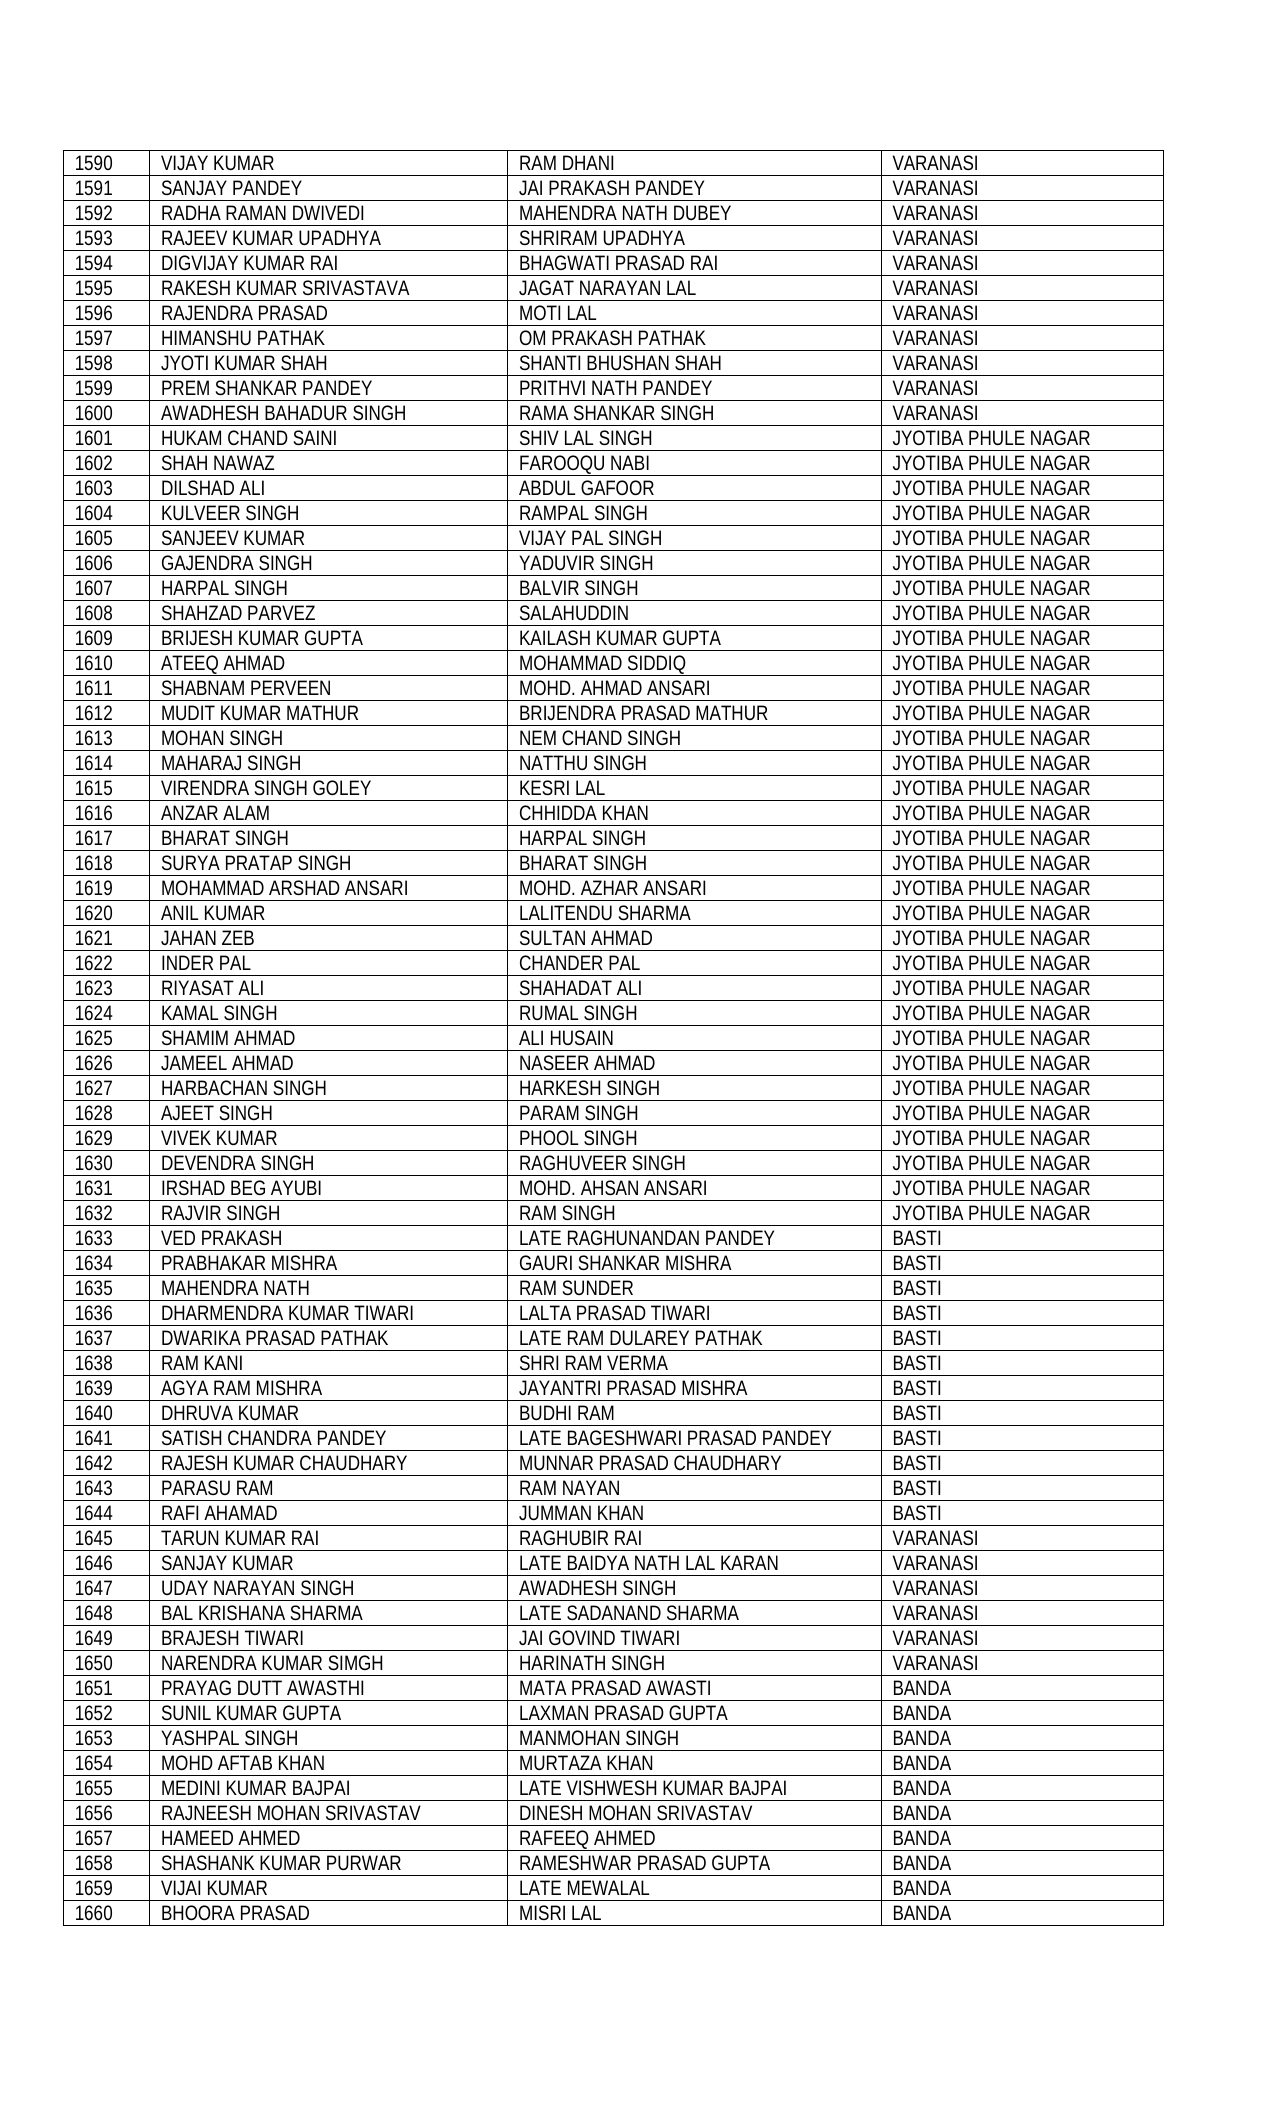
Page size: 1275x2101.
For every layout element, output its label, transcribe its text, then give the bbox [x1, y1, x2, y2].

table_cell MOTI LAL [508, 301, 881, 325]
table_cell KAMAL SINGH [150, 1001, 507, 1025]
table_cell 1595 [64, 276, 149, 300]
table_cell MOHD. AHSAN ANSARI [508, 1176, 881, 1200]
table_cell SATISH CHANDRA PANDEY [150, 1426, 507, 1450]
table_cell RAM DHANI [508, 151, 881, 175]
table_cell MOHD. AHMAD ANSARI [508, 676, 881, 700]
table_cell JAI GOVIND TIWARI [508, 1626, 881, 1650]
table_cell VARANASI [882, 201, 1163, 225]
table_cell RAMESHWAR PRASAD GUPTA [508, 1851, 881, 1875]
table_cell 1645 [64, 1526, 149, 1550]
table_cell MATA PRASAD AWASTI [508, 1676, 881, 1700]
table_cell MISRI LAL [508, 1901, 881, 1925]
table_cell MOHAN SINGH [150, 726, 507, 750]
table_cell HUKAM CHAND SAINI [150, 426, 507, 450]
table_cell VIJAI KUMAR [150, 1876, 507, 1900]
table_cell BANDA [882, 1776, 1163, 1800]
table_cell JYOTIBA PHULE NAGAR [882, 976, 1163, 1000]
table_cell JYOTIBA PHULE NAGAR [882, 576, 1163, 600]
table_cell RAJNEESH MOHAN SRIVASTAV [150, 1801, 507, 1825]
table_cell DEVENDRA SINGH [150, 1151, 507, 1175]
table_cell RAGHUVEER SINGH [508, 1151, 881, 1175]
table_cell 1634 [64, 1251, 149, 1275]
table_cell JUMMAN KHAN [508, 1501, 881, 1525]
table_cell LALITENDU SHARMA [508, 901, 881, 925]
table_cell VIJAY KUMAR [150, 151, 507, 175]
table_cell NARENDRA KUMAR SIMGH [150, 1651, 507, 1675]
table_cell HARBACHAN SINGH [150, 1076, 507, 1100]
table_cell 1603 [64, 476, 149, 500]
table_cell ALI HUSAIN [508, 1026, 881, 1050]
table_cell 1658 [64, 1851, 149, 1875]
table_cell JAMEEL AHMAD [150, 1051, 507, 1075]
table_cell 1642 [64, 1451, 149, 1475]
table_cell SHAH NAWAZ [150, 451, 507, 475]
table_cell BASTI [882, 1376, 1163, 1400]
table_cell 1657 [64, 1826, 149, 1850]
table_cell 1616 [64, 801, 149, 825]
table_cell AWADHESH BAHADUR SINGH [150, 401, 507, 425]
table_cell MANMOHAN SINGH [508, 1726, 881, 1750]
table_cell JAYANTRI PRASAD MISHRA [508, 1376, 881, 1400]
table_cell JYOTIBA PHULE NAGAR [882, 851, 1163, 875]
table_cell 1632 [64, 1201, 149, 1225]
table_cell VIJAY PAL SINGH [508, 526, 881, 550]
table_cell JYOTIBA PHULE NAGAR [882, 1176, 1163, 1200]
table_cell SHAHZAD PARVEZ [150, 601, 507, 625]
table_cell JYOTIBA PHULE NAGAR [882, 1051, 1163, 1075]
table_cell 1613 [64, 726, 149, 750]
table_cell OM PRAKASH PATHAK [508, 326, 881, 350]
table_cell ANIL KUMAR [150, 901, 507, 925]
table_cell JYOTIBA PHULE NAGAR [882, 451, 1163, 475]
table_cell MAHENDRA NATH DUBEY [508, 201, 881, 225]
table_cell BHARAT SINGH [150, 826, 507, 850]
table_cell 1591 [64, 176, 149, 200]
table_cell BHOORA PRASAD [150, 1901, 507, 1925]
table_cell LATE MEWALAL [508, 1876, 881, 1900]
table_cell BASTI [882, 1401, 1163, 1425]
table_cell LATE RAM DULAREY PATHAK [508, 1326, 881, 1350]
table_cell 1656 [64, 1801, 149, 1825]
table_cell TARUN KUMAR RAI [150, 1526, 507, 1550]
table_cell 1617 [64, 826, 149, 850]
table_cell VARANASI [882, 226, 1163, 250]
table_cell KESRI LAL [508, 776, 881, 800]
table_cell RAM SINGH [508, 1201, 881, 1225]
table_cell ATEEQ AHMAD [150, 651, 507, 675]
table_cell JYOTIBA PHULE NAGAR [882, 676, 1163, 700]
table_cell MURTAZA KHAN [508, 1751, 881, 1775]
table_cell 1631 [64, 1176, 149, 1200]
table_cell VARANASI [882, 276, 1163, 300]
table_cell BASTI [882, 1501, 1163, 1525]
table_cell BANDA [882, 1826, 1163, 1850]
table_cell 1640 [64, 1401, 149, 1425]
table_cell JYOTIBA PHULE NAGAR [882, 1076, 1163, 1100]
table_cell BASTI [882, 1326, 1163, 1350]
table_cell JYOTIBA PHULE NAGAR [882, 526, 1163, 550]
table_cell 1637 [64, 1326, 149, 1350]
table_cell 1593 [64, 226, 149, 250]
table_cell 1612 [64, 701, 149, 725]
table_cell 1636 [64, 1301, 149, 1325]
table_cell 1601 [64, 426, 149, 450]
table_cell SALAHUDDIN [508, 601, 881, 625]
table_cell DHRUVA KUMAR [150, 1401, 507, 1425]
table_cell PRITHVI NATH PANDEY [508, 376, 881, 400]
table_cell JYOTIBA PHULE NAGAR [882, 1026, 1163, 1050]
table_cell NASEER AHMAD [508, 1051, 881, 1075]
table_cell VARANASI [882, 1651, 1163, 1675]
table_cell RAKESH KUMAR SRIVASTAVA [150, 276, 507, 300]
table_cell JYOTIBA PHULE NAGAR [882, 551, 1163, 575]
table_cell VARANASI [882, 326, 1163, 350]
table_cell SHANTI BHUSHAN SHAH [508, 351, 881, 375]
table_cell JYOTI KUMAR SHAH [150, 351, 507, 375]
table_cell 1654 [64, 1751, 149, 1775]
table_cell 1610 [64, 651, 149, 675]
table_cell 1606 [64, 551, 149, 575]
table_cell 1626 [64, 1051, 149, 1075]
table_cell RUMAL SINGH [508, 1001, 881, 1025]
table_cell RAJESH KUMAR CHAUDHARY [150, 1451, 507, 1475]
table_cell GAJENDRA SINGH [150, 551, 507, 575]
table_cell 1649 [64, 1626, 149, 1650]
table_cell BRIJENDRA PRASAD MATHUR [508, 701, 881, 725]
table_cell HAMEED AHMED [150, 1826, 507, 1850]
table_cell JYOTIBA PHULE NAGAR [882, 501, 1163, 525]
table_cell KULVEER SINGH [150, 501, 507, 525]
table_cell PRABHAKAR MISHRA [150, 1251, 507, 1275]
table_cell SHRIRAM UPADHYA [508, 226, 881, 250]
table_cell JYOTIBA PHULE NAGAR [882, 1151, 1163, 1175]
table_cell AWADHESH SINGH [508, 1576, 881, 1600]
table_cell BASTI [882, 1351, 1163, 1375]
table_cell SANJEEV KUMAR [150, 526, 507, 550]
table_cell RADHA RAMAN DWIVEDI [150, 201, 507, 225]
table_cell DINESH MOHAN SRIVASTAV [508, 1801, 881, 1825]
table_cell 1620 [64, 901, 149, 925]
table_cell 1638 [64, 1351, 149, 1375]
table_cell JYOTIBA PHULE NAGAR [882, 926, 1163, 950]
table_cell BANDA [882, 1701, 1163, 1725]
table_cell FAROOQU NABI [508, 451, 881, 475]
table_cell VIRENDRA SINGH GOLEY [150, 776, 507, 800]
table_cell JYOTIBA PHULE NAGAR [882, 951, 1163, 975]
table_cell NATTHU SINGH [508, 751, 881, 775]
table_cell JYOTIBA PHULE NAGAR [882, 1201, 1163, 1225]
table_cell 1633 [64, 1226, 149, 1250]
table_cell MOHAMMAD ARSHAD ANSARI [150, 876, 507, 900]
table_cell 1622 [64, 951, 149, 975]
table_cell VARANASI [882, 1551, 1163, 1575]
table_cell BASTI [882, 1476, 1163, 1500]
table_cell BUDHI RAM [508, 1401, 881, 1425]
table_cell 1651 [64, 1676, 149, 1700]
table_cell YASHPAL SINGH [150, 1726, 507, 1750]
table_cell VARANASI [882, 376, 1163, 400]
table_cell 1596 [64, 301, 149, 325]
table_cell 1660 [64, 1901, 149, 1925]
table_cell JYOTIBA PHULE NAGAR [882, 651, 1163, 675]
table_cell VARANASI [882, 251, 1163, 275]
table_cell RAMA SHANKAR SINGH [508, 401, 881, 425]
table_cell 1643 [64, 1476, 149, 1500]
table_cell MOHD. AZHAR ANSARI [508, 876, 881, 900]
table_cell MAHARAJ SINGH [150, 751, 507, 775]
table_cell 1652 [64, 1701, 149, 1725]
table_cell 1628 [64, 1101, 149, 1125]
table_cell 1607 [64, 576, 149, 600]
table_cell PRAYAG DUTT AWASTHI [150, 1676, 507, 1700]
table_cell MUNNAR PRASAD CHAUDHARY [508, 1451, 881, 1475]
table_cell KAILASH KUMAR GUPTA [508, 626, 881, 650]
table_cell GAURI SHANKAR MISHRA [508, 1251, 881, 1275]
table_cell SHASHANK KUMAR PURWAR [150, 1851, 507, 1875]
table_cell MOHD AFTAB KHAN [150, 1751, 507, 1775]
table_cell RIYASAT ALI [150, 976, 507, 1000]
table_cell 1653 [64, 1726, 149, 1750]
table_cell SHAMIM AHMAD [150, 1026, 507, 1050]
table_cell 1614 [64, 751, 149, 775]
table_cell RAM SUNDER [508, 1276, 881, 1300]
table_cell SULTAN AHMAD [508, 926, 881, 950]
table_cell PREM SHANKAR PANDEY [150, 376, 507, 400]
table_cell JYOTIBA PHULE NAGAR [882, 601, 1163, 625]
table_cell DWARIKA PRASAD PATHAK [150, 1326, 507, 1350]
table_cell JYOTIBA PHULE NAGAR [882, 1001, 1163, 1025]
table_cell LATE BAIDYA NATH LAL KARAN [508, 1551, 881, 1575]
table_cell JYOTIBA PHULE NAGAR [882, 751, 1163, 775]
table_cell JAI PRAKASH PANDEY [508, 176, 881, 200]
table_cell 1604 [64, 501, 149, 525]
table_cell UDAY NARAYAN SINGH [150, 1576, 507, 1600]
table_cell LAXMAN PRASAD GUPTA [508, 1701, 881, 1725]
table_cell 1600 [64, 401, 149, 425]
table_cell VARANASI [882, 176, 1163, 200]
table_cell BANDA [882, 1876, 1163, 1900]
table_cell SANJAY KUMAR [150, 1551, 507, 1575]
table_cell SUNIL KUMAR GUPTA [150, 1701, 507, 1725]
table_cell 1623 [64, 976, 149, 1000]
table_cell RAJENDRA PRASAD [150, 301, 507, 325]
table_cell VARANASI [882, 1626, 1163, 1650]
table_cell PARAM SINGH [508, 1101, 881, 1125]
table_cell JYOTIBA PHULE NAGAR [882, 776, 1163, 800]
table_cell 1629 [64, 1126, 149, 1150]
table_cell 1655 [64, 1776, 149, 1800]
table_cell BASTI [882, 1451, 1163, 1475]
table_cell VARANASI [882, 351, 1163, 375]
table_cell 1609 [64, 626, 149, 650]
table_cell HARPAL SINGH [150, 576, 507, 600]
table_cell 1630 [64, 1151, 149, 1175]
table_cell SHAHADAT ALI [508, 976, 881, 1000]
table_cell VARANASI [882, 1526, 1163, 1550]
table_cell 1597 [64, 326, 149, 350]
table_cell JYOTIBA PHULE NAGAR [882, 726, 1163, 750]
table_cell 1599 [64, 376, 149, 400]
table_cell 1605 [64, 526, 149, 550]
table_cell JAHAN ZEB [150, 926, 507, 950]
table_cell PHOOL SINGH [508, 1126, 881, 1150]
table_cell MEDINI KUMAR BAJPAI [150, 1776, 507, 1800]
table_cell RAFEEQ AHMED [508, 1826, 881, 1850]
table_cell BHAGWATI PRASAD RAI [508, 251, 881, 275]
table_cell BASTI [882, 1276, 1163, 1300]
table_cell SHRI RAM VERMA [508, 1351, 881, 1375]
table_cell SURYA PRATAP SINGH [150, 851, 507, 875]
table_cell VED PRAKASH [150, 1226, 507, 1250]
table_cell 1647 [64, 1576, 149, 1600]
table_cell SANJAY PANDEY [150, 176, 507, 200]
table_cell RAMPAL SINGH [508, 501, 881, 525]
table_cell RAFI AHAMAD [150, 1501, 507, 1525]
table_cell 1592 [64, 201, 149, 225]
table_cell 1648 [64, 1601, 149, 1625]
table_cell 1619 [64, 876, 149, 900]
table_cell JAGAT NARAYAN LAL [508, 276, 881, 300]
table_cell 1635 [64, 1276, 149, 1300]
table_cell 1598 [64, 351, 149, 375]
table_cell BASTI [882, 1426, 1163, 1450]
table_cell BRIJESH KUMAR GUPTA [150, 626, 507, 650]
table_cell LATE BAGESHWARI PRASAD PANDEY [508, 1426, 881, 1450]
table_cell VARANASI [882, 301, 1163, 325]
table_cell JYOTIBA PHULE NAGAR [882, 476, 1163, 500]
table_cell 1618 [64, 851, 149, 875]
table_cell YADUVIR SINGH [508, 551, 881, 575]
table_cell BAL KRISHANA SHARMA [150, 1601, 507, 1625]
table_cell RAGHUBIR RAI [508, 1526, 881, 1550]
table_cell 1627 [64, 1076, 149, 1100]
table_cell BASTI [882, 1301, 1163, 1325]
table_cell BANDA [882, 1851, 1163, 1875]
table_cell RAJVIR SINGH [150, 1201, 507, 1225]
table_cell BANDA [882, 1751, 1163, 1775]
table_cell JYOTIBA PHULE NAGAR [882, 801, 1163, 825]
table_cell BASTI [882, 1251, 1163, 1275]
table_cell NEM CHAND SINGH [508, 726, 881, 750]
table_cell PARASU RAM [150, 1476, 507, 1500]
table_cell JYOTIBA PHULE NAGAR [882, 876, 1163, 900]
table_cell 1624 [64, 1001, 149, 1025]
table_cell INDER PAL [150, 951, 507, 975]
table_cell 1608 [64, 601, 149, 625]
table_cell AGYA RAM MISHRA [150, 1376, 507, 1400]
table_cell JYOTIBA PHULE NAGAR [882, 1101, 1163, 1125]
table_cell BALVIR SINGH [508, 576, 881, 600]
table_cell SHABNAM PERVEEN [150, 676, 507, 700]
table_cell BANDA [882, 1726, 1163, 1750]
table_cell JYOTIBA PHULE NAGAR [882, 701, 1163, 725]
table_cell BANDA [882, 1801, 1163, 1825]
table_cell AJEET SINGH [150, 1101, 507, 1125]
table_cell 1621 [64, 926, 149, 950]
table_cell LATE VISHWESH KUMAR BAJPAI [508, 1776, 881, 1800]
table_cell 1590 [64, 151, 149, 175]
table_cell 1611 [64, 676, 149, 700]
table_cell VIVEK KUMAR [150, 1126, 507, 1150]
table_cell RAJEEV KUMAR UPADHYA [150, 226, 507, 250]
table_cell 1641 [64, 1426, 149, 1450]
table_cell JYOTIBA PHULE NAGAR [882, 826, 1163, 850]
table_cell 1646 [64, 1551, 149, 1575]
table_cell JYOTIBA PHULE NAGAR [882, 901, 1163, 925]
table_cell VARANASI [882, 401, 1163, 425]
table_cell DIGVIJAY KUMAR RAI [150, 251, 507, 275]
table_cell HARPAL SINGH [508, 826, 881, 850]
table_cell 1602 [64, 451, 149, 475]
table_cell CHHIDDA KHAN [508, 801, 881, 825]
table_cell VARANASI [882, 1601, 1163, 1625]
table_cell MUDIT KUMAR MATHUR [150, 701, 507, 725]
table_cell BRAJESH TIWARI [150, 1626, 507, 1650]
table_cell VARANASI [882, 1576, 1163, 1600]
table_cell BASTI [882, 1226, 1163, 1250]
table_cell IRSHAD BEG AYUBI [150, 1176, 507, 1200]
table_cell MAHENDRA NATH [150, 1276, 507, 1300]
table_cell JYOTIBA PHULE NAGAR [882, 426, 1163, 450]
table_cell LATE SADANAND SHARMA [508, 1601, 881, 1625]
table_cell JYOTIBA PHULE NAGAR [882, 626, 1163, 650]
table_cell 1650 [64, 1651, 149, 1675]
table_cell MOHAMMAD SIDDIQ [508, 651, 881, 675]
table_cell RAM NAYAN [508, 1476, 881, 1500]
table_cell 1644 [64, 1501, 149, 1525]
table_cell 1625 [64, 1026, 149, 1050]
table_cell 1615 [64, 776, 149, 800]
table_cell 1594 [64, 251, 149, 275]
table_cell VARANASI [882, 151, 1163, 175]
table_cell RAM KANI [150, 1351, 507, 1375]
table_cell DILSHAD ALI [150, 476, 507, 500]
table_cell BHARAT SINGH [508, 851, 881, 875]
table_cell HARKESH SINGH [508, 1076, 881, 1100]
table_cell HIMANSHU PATHAK [150, 326, 507, 350]
table_cell JYOTIBA PHULE NAGAR [882, 1126, 1163, 1150]
table_cell LALTA PRASAD TIWARI [508, 1301, 881, 1325]
table_cell BANDA [882, 1676, 1163, 1700]
table_cell CHANDER PAL [508, 951, 881, 975]
table_cell HARINATH SINGH [508, 1651, 881, 1675]
table_cell 1659 [64, 1876, 149, 1900]
table_cell LATE RAGHUNANDAN PANDEY [508, 1226, 881, 1250]
table_cell ANZAR ALAM [150, 801, 507, 825]
table_cell 1639 [64, 1376, 149, 1400]
table_cell BANDA [882, 1901, 1163, 1925]
table_cell DHARMENDRA KUMAR TIWARI [150, 1301, 507, 1325]
table_cell ABDUL GAFOOR [508, 476, 881, 500]
table_cell SHIV LAL SINGH [508, 426, 881, 450]
